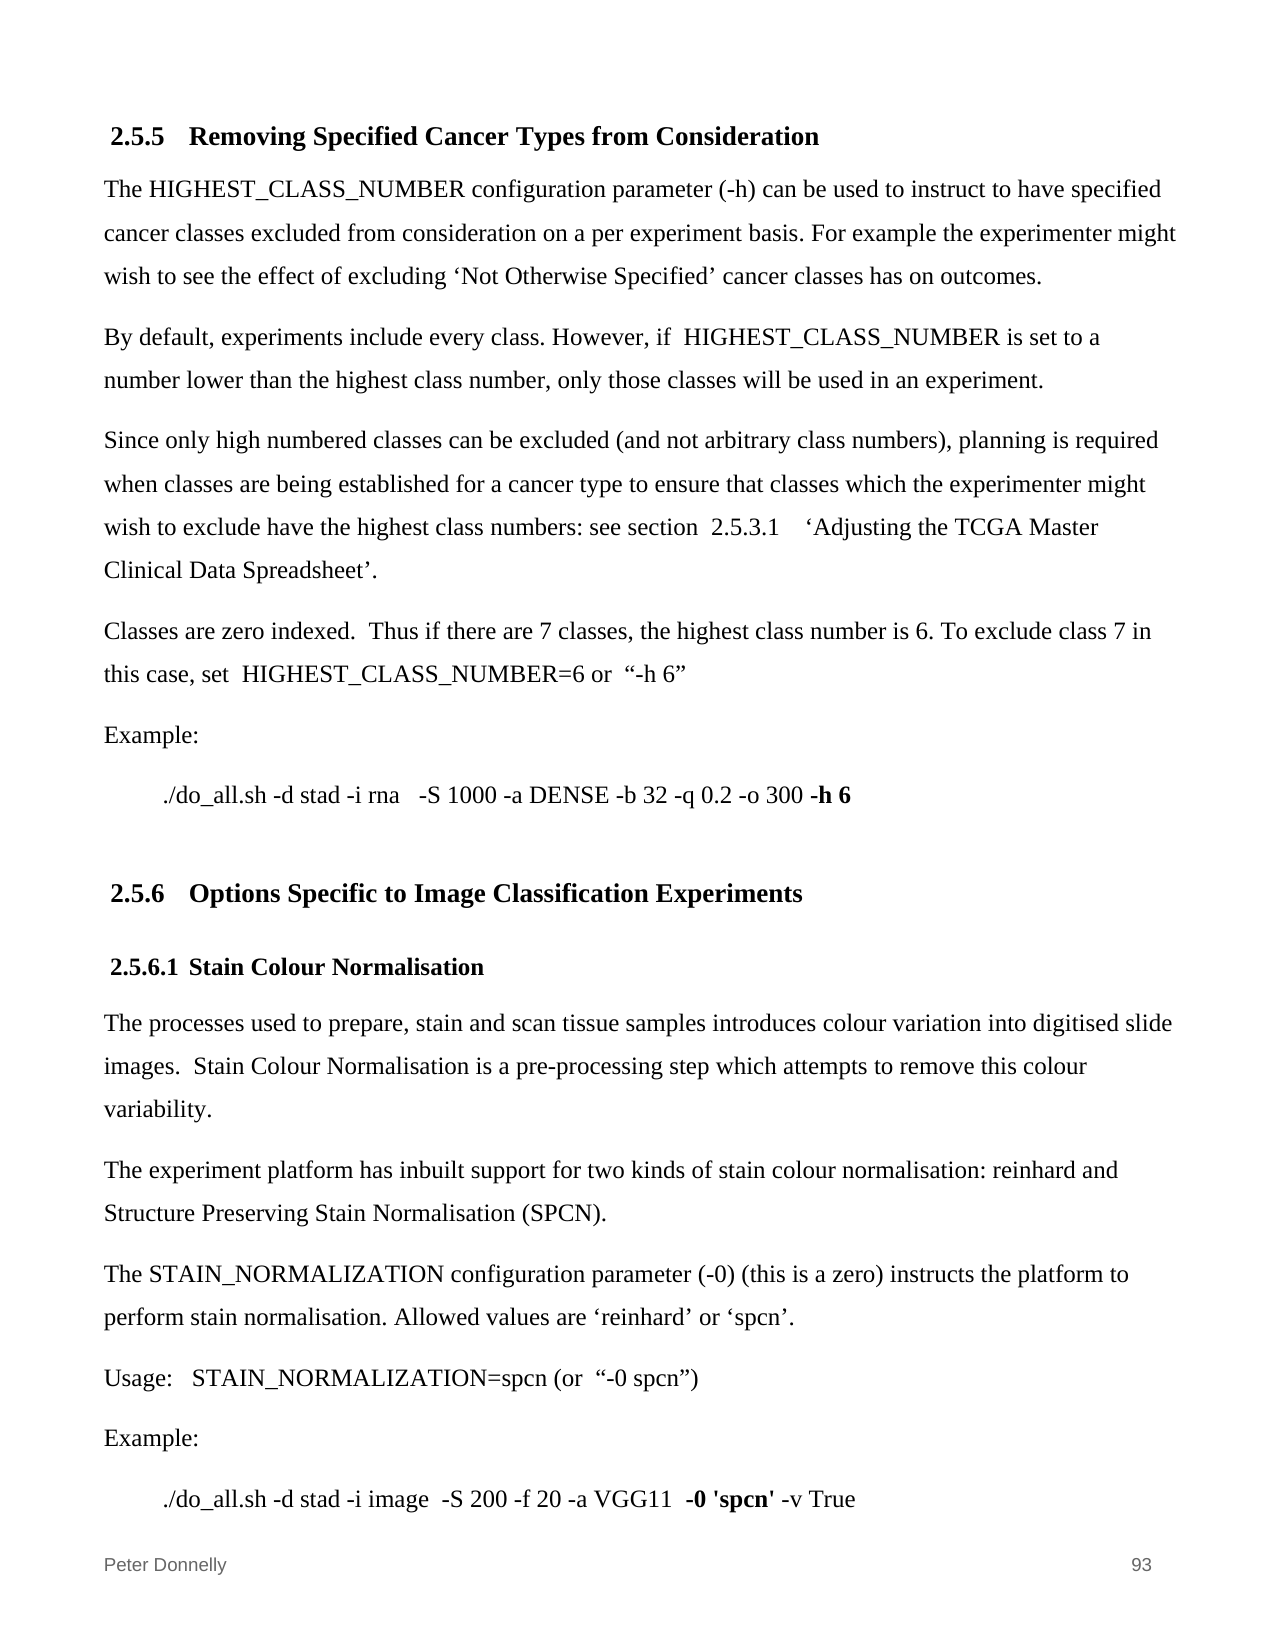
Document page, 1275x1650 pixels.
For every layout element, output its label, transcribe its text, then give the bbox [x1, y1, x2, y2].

subtitle Options Specific to Image Classification Experiments [103, 877, 1181, 908]
text The processes used to prepare, stain and scan tissue samples introduces colour variation into digitised slide images. Stain Colour Normalisation is a pre-processing step which attempts to remove this colour variability. [103, 1008, 1181, 1123]
text Example: [103, 1423, 1181, 1452]
text The HIGHEST_CLASS_NUMBER configuration parameter (-h) can be used to instruct to have specified cancer classes excluded from consideration on a per experiment basis. For example the experimenter might wish to see the effect of excluding ‘Not Otherwise Specified’ cancer classes has on outcomes. [103, 174, 1181, 289]
text The experiment platform has inbuilt support for two kinds of stain colour normalisation: reinhard and Structure Preserving Stain Normalisation (SPCN). [103, 1155, 1181, 1227]
subtitle Removing Specified Cancer Types from Consideration [103, 120, 1181, 151]
text Example: [103, 720, 1181, 748]
text Classes are zero indexed. Thus if there are 7 classes, the highest class number is 6. To exclude class 7 in this case, set HIGHEST_CLASS_NUMBER=6 or “-h 6” [103, 616, 1181, 688]
text Usage: STAIN_NORMALIZATION=spcn (or “-0 spcn”) [103, 1363, 1181, 1391]
text By default, experiments include every class. However, if HIGHEST_CLASS_NUMBER is set to a number lower than the highest class number, only those classes will be used in an experiment. [103, 322, 1181, 393]
text ./do_all.sh -d stad -i image -S 200 -f 20 -a VGG11 -0 'spcn' -v True [162, 1484, 1181, 1513]
text ./do_all.sh -d stad -i rna -S 1000 -a DENSE -b 32 -q 0.2 -o 300 -h 6 [162, 781, 1181, 809]
text The STAIN_NORMALIZATION configuration parameter (-0) (this is a zero) instructs the platform to perform stain normalisation. Allowed values are ‘reinhard’ or ‘spcn’. [103, 1259, 1181, 1331]
text Since only high numbered classes can be excluded (and not arbitrary class numbers), planning is required when classes are being established for a cancer type to ensure that classes which the experimenter might wish to exclude have the highest class numbers: see section 2.5.3.1 ‘Adjusting the TCGA Master Clinical Data Spreadsheet’. [103, 426, 1181, 584]
subtitle Stain Colour Normalisation [103, 952, 1181, 981]
